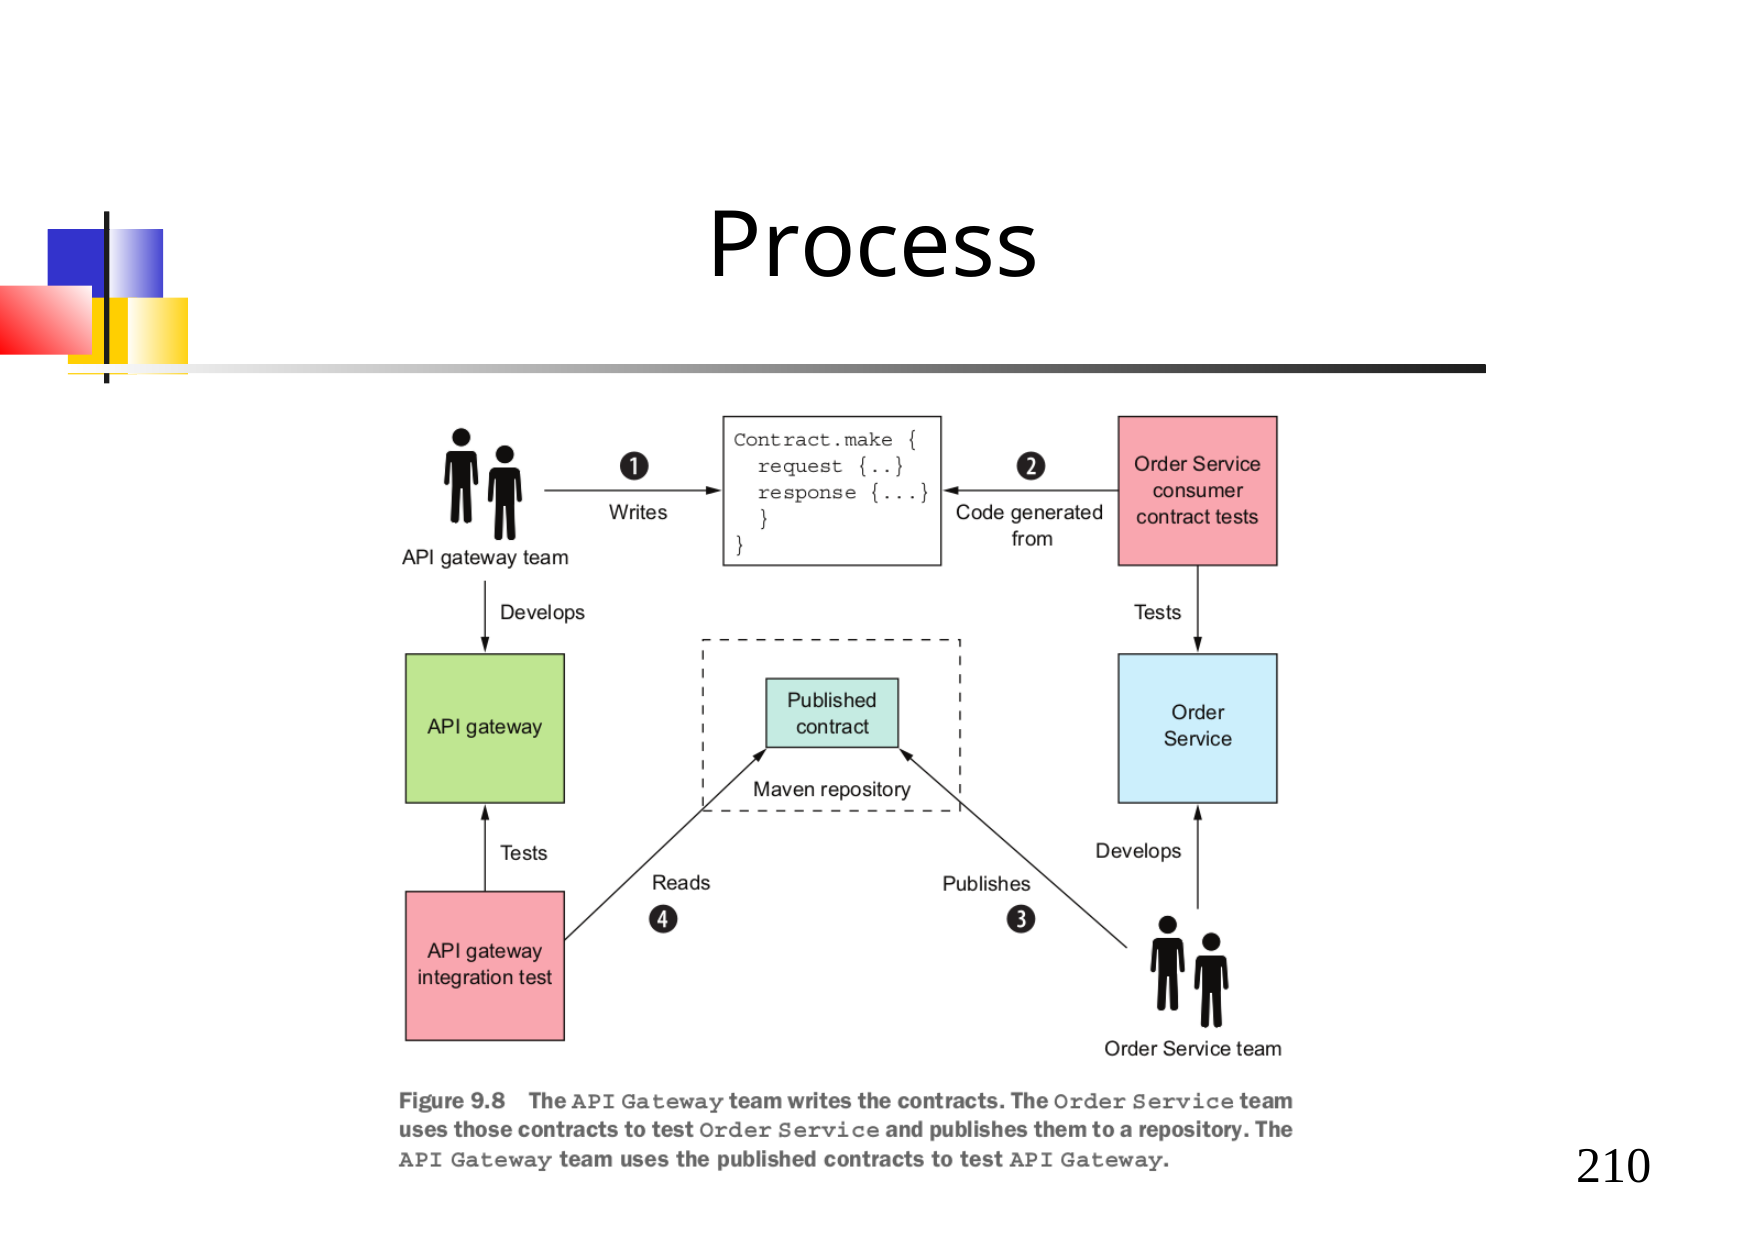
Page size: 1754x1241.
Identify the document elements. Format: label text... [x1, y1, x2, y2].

picture [389, 395, 1309, 1193]
title Process [179, 139, 1567, 351]
